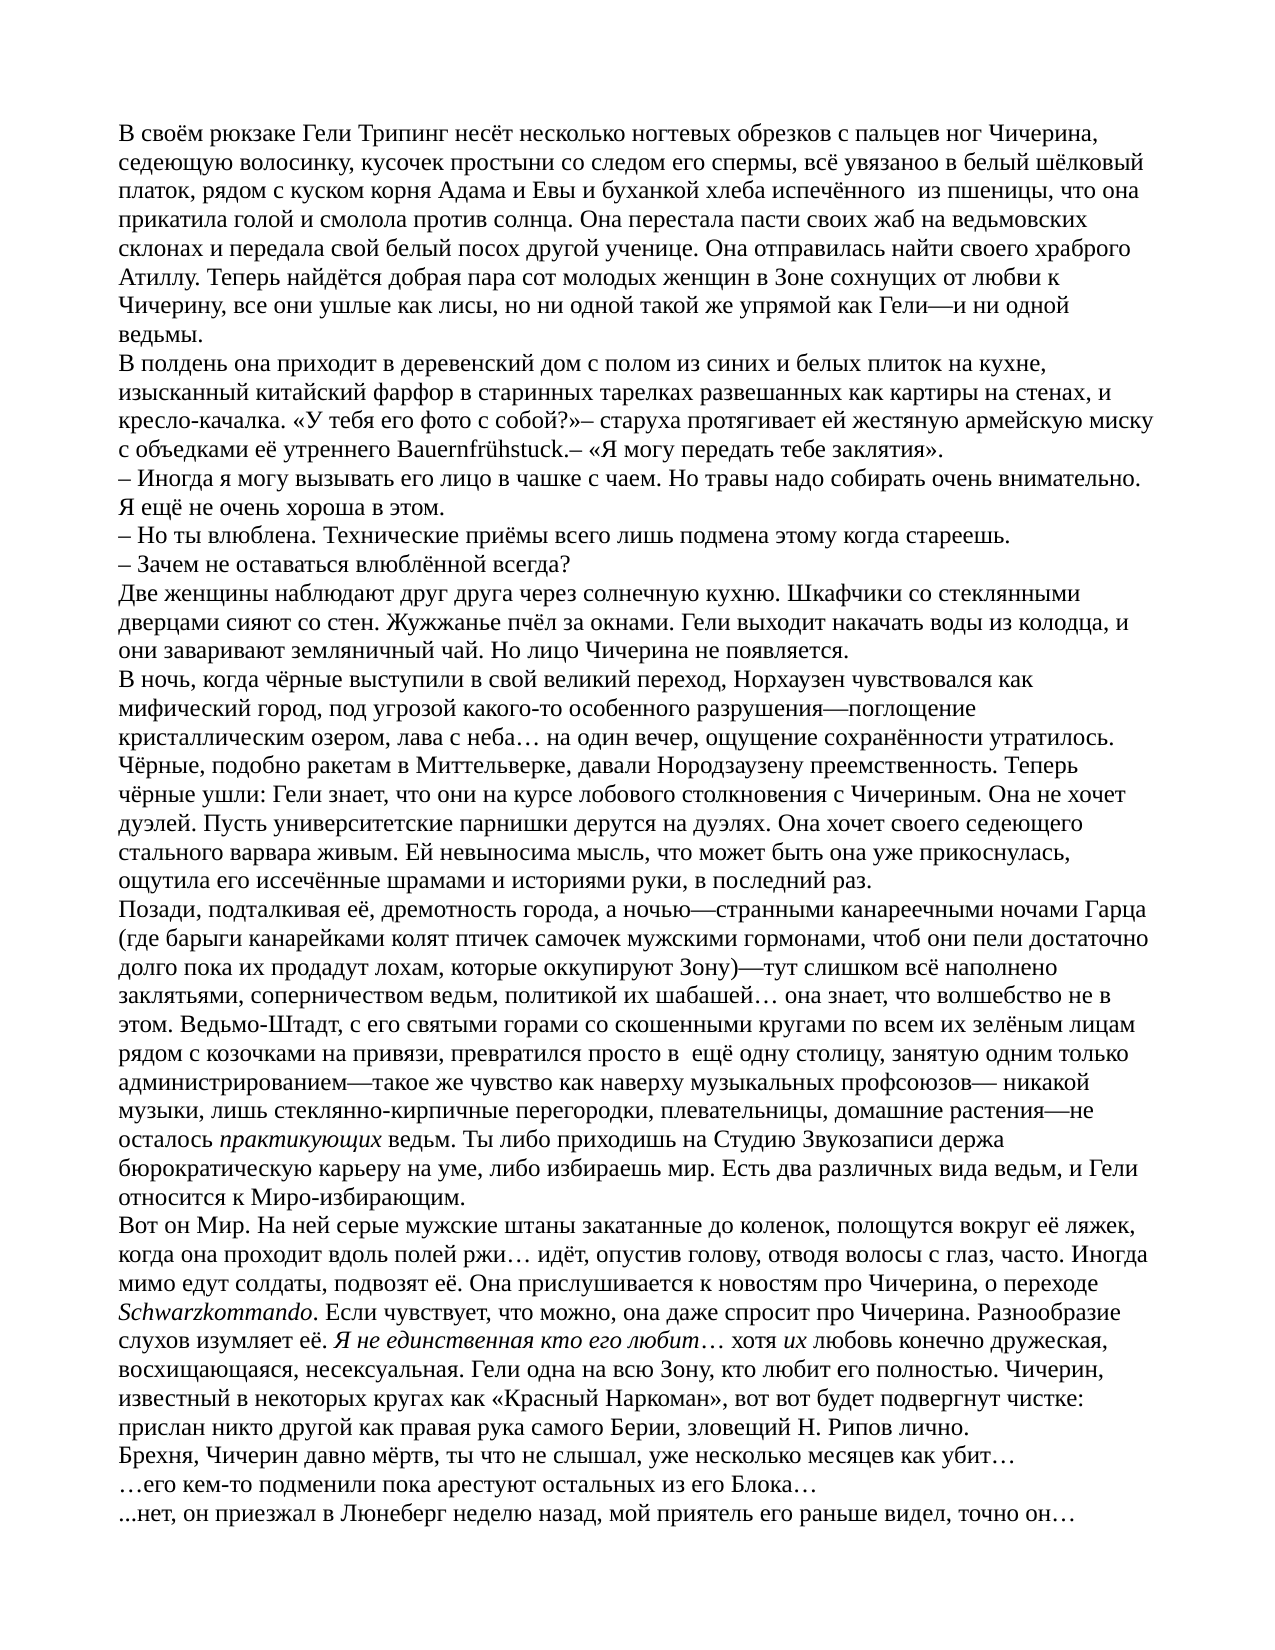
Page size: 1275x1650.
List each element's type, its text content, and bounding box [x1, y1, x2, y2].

text – Но ты влюблена. Технические приёмы всего лишь подмена этому когда стареешь. [118, 521, 1157, 549]
text Две женщины наблюдают друг друга через солнечную кухню. Шкафчики со стеклянными дверцами сияют со стен. Жужжанье пчёл за окнами. Гели выходит накачать воды из колодца, и они заваривают земляничный чай. Но лицо Чичерина не появляется. [118, 578, 1157, 664]
text В своём рюкзаке Гели Трипинг несёт несколько ногтевых обрезков с пальцев ног Чичерина, седеющую волосинку, кусочек простыни со следом его спермы, всё увязаноо в белый шёлковый платок, рядом с куском корня Адама и Евы и буханкой хлеба испечённого из пшеницы, что она прикатила голой и смолола против солнца. Она перестала пасти своих жаб на ведьмовских склонах и передала свой белый посох другой ученице. Она отправилась найти своего храброго Атиллу. Теперь найдётся добрая пара сот молодых женщин в Зоне сохнущих от любви к Чичерину, все они ушлые как лисы, но ни одной такой же упрямой как Гели—и ни одной ведьмы. [118, 118, 1157, 348]
text Брехня, Чичерин давно мёртв, ты что не слышал, уже несколько месяцев как убит… [118, 1441, 1157, 1469]
text …его кем-то подменили пока арестуют остальных из его Блока… [118, 1469, 1157, 1498]
text – Зачем не оставаться влюблённой всегда? [118, 549, 1157, 578]
text В ночь, когда чёрные выступили в свой великий переход, Норхаузен чувствовался как мифический город, под угрозой какого-то особенного разрушения—поглощение кристаллическим озером, лава с неба… на один вечер, ощущение сохранённости утратилось. Чёрные, подобно ракетам в Миттельверке, давали Нородзаузену преемственность. Теперь чёрные ушли: Гели знает, что они на курсе лобового столкновения с Чичериным. Она не хочет дуэлей. Пусть университетские парнишки дерутся на дуэлях. Она хочет своего седеющего стального варвара живым. Ей невыносима мысль, что может быть она уже прикоснулась, ощутила его иссечённые шрамами и историями руки, в последний раз. [118, 664, 1157, 894]
text ...нет, он приезжал в Люнеберг неделю назад, мой приятель его раньше видел, точно он… [118, 1498, 1157, 1527]
text – Иногда я могу вызывать его лицо в чашке с чаем. Но травы надо собирать очень внимательно. Я ещё не очень хороша в этом. [118, 463, 1157, 521]
text Позади, подталкивая её, дремотность города, а ночью—странными канареечными ночами Гарца (где барыги канарейками колят птичек самочек мужскими гормонами, чтоб они пели достаточно долго пока их продадут лохам, которые оккупируют Зону)—тут слишком всё наполнено заклятьями, соперничеством ведьм, политикой их шабашей… она знает, что волшебство не в этом. Ведьмо-Штадт, с его святыми горами со скошенными кругами по всем их зелёным лицам рядом с козочками на привязи, превратился просто в ещё одну столицу, занятую одним только администрированием—такое же чувство как наверху музыкальных профсоюзов— никакой музыки, лишь стеклянно-кирпичные перегородки, плевательницы, домашние растения—не осталось практикующих ведьм. Ты либо приходишь на Студию Звукозаписи держа бюрократическую карьеру на уме, либо избираешь мир. Есть два различных вида ведьм, и Гели относится к Миро-избирающим. [118, 894, 1157, 1211]
text В полдень она приходит в деревенский дом с полом из синих и белых плиток на кухне, изысканный китайский фарфор в старинных тарелках развешанных как картиры на стенах, и кресло-качалка. «У тебя его фото с собой?»– старуха протягивает ей жестяную армейскую миску с объедками её утреннего Bauernfrühstuck.– «Я могу передать тебе заклятия». [118, 348, 1157, 463]
text Вот он Мир. На ней серые мужские штаны закатанные до коленок, полощутся вокруг её ляжек, когда она проходит вдоль полей ржи… идёт, опустив голову, отводя волосы с глаз, часто. Иногда мимо едут солдаты, подвозят её. Она прислушивается к новостям про Чичерина, о переходе Schwarzkommando. Если чувствует, что можно, она даже спросит про Чичерина. Разнообразие слухов изумляет её. Я не единственная кто его любит… хотя их любовь конечно дружеская, восхищающаяся, несексуальная. Гели одна на всю Зону, кто любит его полностью. Чичерин, известный в некоторых кругах как «Красный Наркоман», вот вот будет подвергнут чистке: прислан никто другой как правая рука самого Берии, зловещий Н. Рипов лично. [118, 1211, 1157, 1441]
